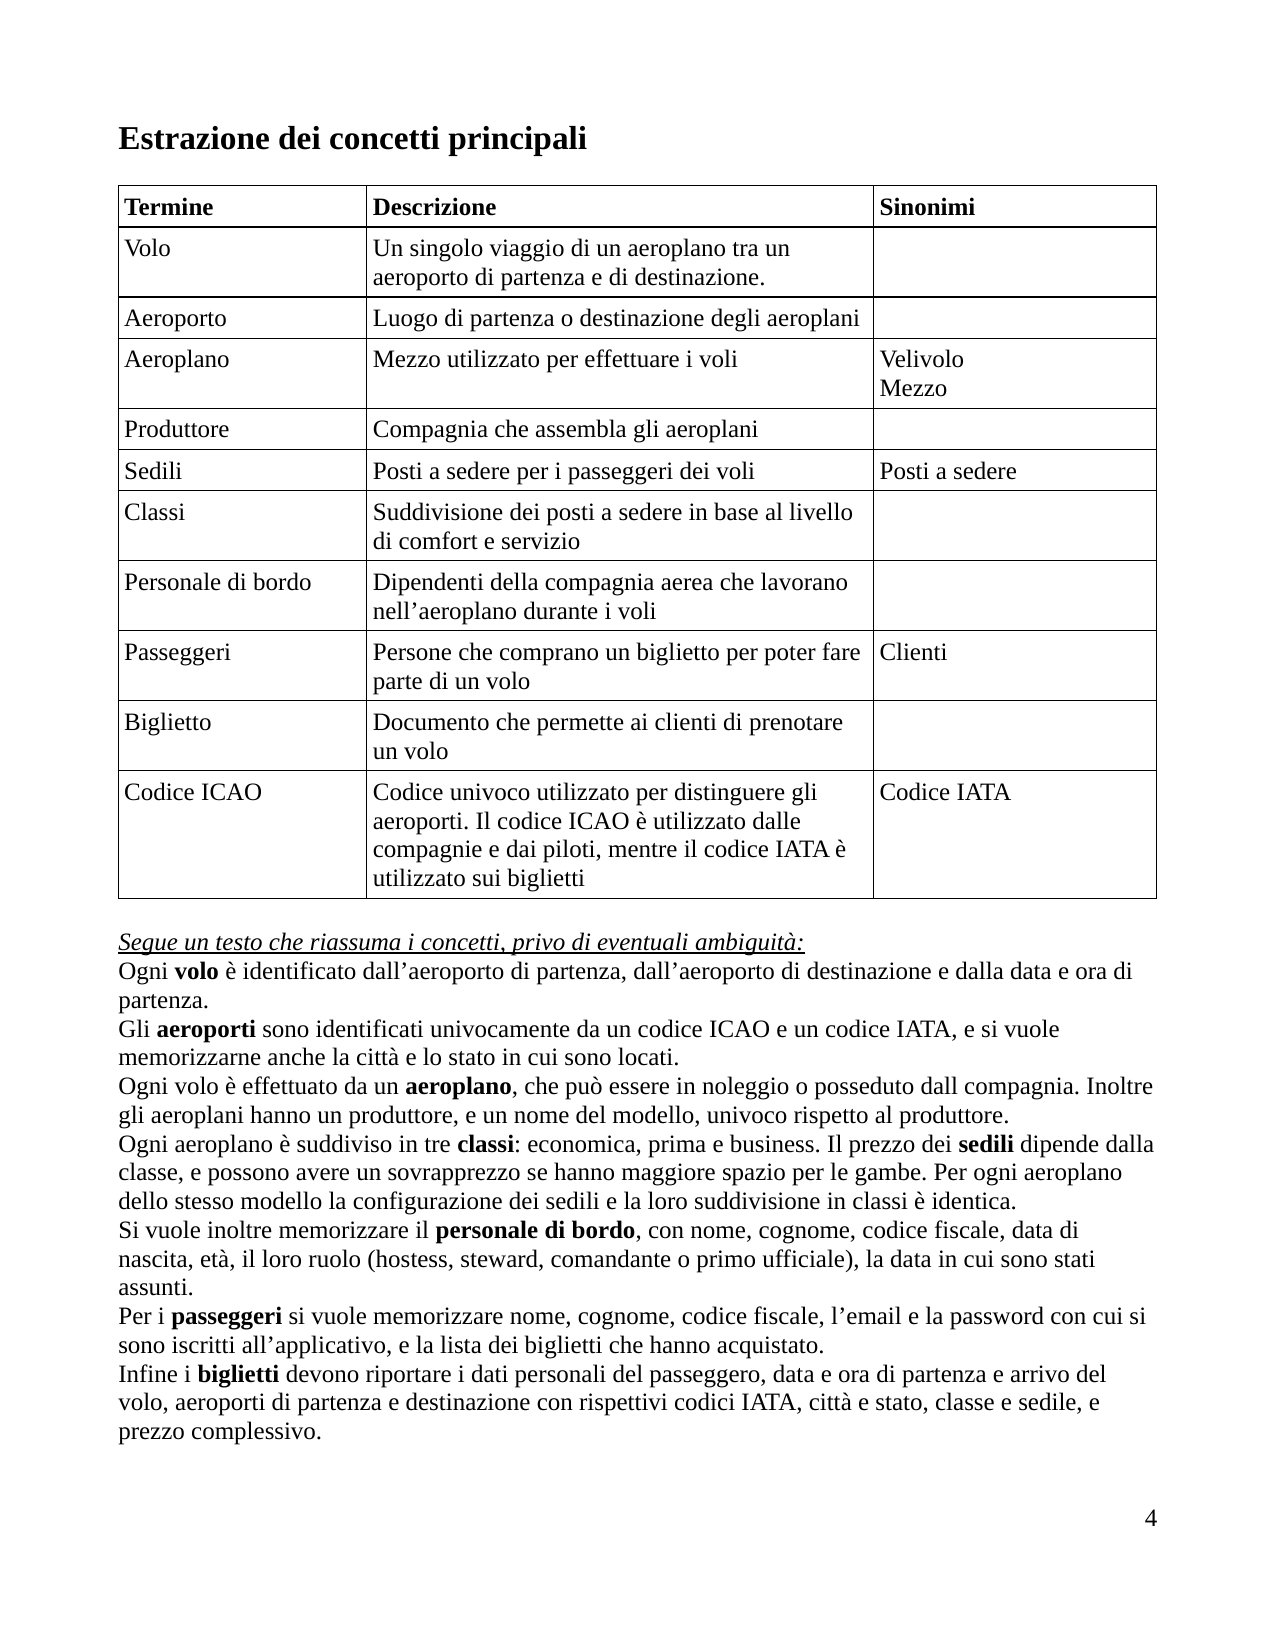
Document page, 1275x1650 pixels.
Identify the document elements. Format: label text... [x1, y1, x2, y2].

text Per i passeggeri si vuole memorizzare nome, cognome, codice fiscale, l’email e la password con cui si sono iscritti all’applicativo, e la lista dei biglietti che hanno acquistato. [118, 1301, 1157, 1359]
table_cell [874, 409, 1156, 449]
table_header Descrizione [367, 186, 873, 226]
text Gli aeroporti sono identificati univocamente da un codice ICAO e un codice IATA, e si vuole memorizzarne anche la città e lo stato in cui sono locati. [118, 1014, 1157, 1071]
text Segue un testo che riassuma i concetti, privo di eventuali ambiguità: [118, 927, 1157, 956]
table_cell Codice ICAO [119, 771, 366, 898]
table_cell Mezzo utilizzato per effettuare i voli [367, 339, 873, 408]
table_cell [874, 701, 1156, 770]
table_cell Un singolo viaggio di un aeroplano tra un aeroporto di partenza e di destinazione. [367, 228, 873, 296]
text Ogni volo è effettuato da un aeroplano, che può essere in noleggio o posseduto dall compagnia. Inoltre gli aeroplani hanno un produttore, e un nome del modello, univoco rispetto al produttore. [118, 1071, 1157, 1129]
table_cell Velivolo Mezzo [874, 339, 1156, 408]
table_cell [874, 561, 1156, 630]
text Estrazione dei concetti principali [118, 118, 1157, 156]
table_header Termine [119, 186, 366, 226]
table_cell [874, 228, 1156, 296]
text Ogni volo è identificato dall’aeroporto di partenza, dall’aeroporto di destinazione e dalla data e ora di partenza. [118, 956, 1157, 1014]
table_cell Sedili [119, 450, 366, 490]
table_cell [874, 298, 1156, 338]
table_cell Classi [119, 491, 366, 560]
table_cell Volo [119, 228, 366, 296]
text Infine i biglietti devono riportare i dati personali del passeggero, data e ora di partenza e arrivo del volo, aeroporti di partenza e destinazione con rispettivi codici IATA, città e stato, classe e sedile, e prezzo complessivo. [118, 1359, 1157, 1445]
table_cell Persone che comprano un biglietto per poter fare parte di un volo [367, 631, 873, 700]
table_cell Codice univoco utilizzato per distinguere gli aeroporti. Il codice ICAO è utilizzato dalle compagnie e dai piloti, mentre il codice IATA è utilizzato sui biglietti [367, 771, 873, 898]
table_cell Compagnia che assembla gli aeroplani [367, 409, 873, 449]
table_header Sinonimi [874, 186, 1156, 226]
table_cell Biglietto [119, 701, 366, 770]
table_cell Posti a sedere per i passeggeri dei voli [367, 450, 873, 490]
table_cell Aeroplano [119, 339, 366, 408]
table_cell Suddivisione dei posti a sedere in base al livello di comfort e servizio [367, 491, 873, 560]
text Si vuole inoltre memorizzare il personale di bordo, con nome, cognome, codice fiscale, data di nascita, età, il loro ruolo (hostess, steward, comandante o primo ufficiale), la data in cui sono stati assunti. [118, 1215, 1157, 1301]
table_cell Luogo di partenza o destinazione degli aeroplani [367, 298, 873, 338]
table_cell Documento che permette ai clienti di prenotare un volo [367, 701, 873, 770]
text Ogni aeroplano è suddiviso in tre classi: economica, prima e business. Il prezzo dei sedili dipende dalla classe, e possono avere un sovrapprezzo se hanno maggiore spazio per le gambe. Per ogni aeroplano dello stesso modello la configurazione dei sedili e la loro suddivisione in classi è identica. [118, 1129, 1157, 1215]
table_cell Codice IATA [874, 771, 1156, 898]
table_cell Personale di bordo [119, 561, 366, 630]
table_cell Aeroporto [119, 298, 366, 338]
table_cell Posti a sedere [874, 450, 1156, 490]
table_cell Passeggeri [119, 631, 366, 700]
table_cell [874, 491, 1156, 560]
table_cell Produttore [119, 409, 366, 449]
table_cell Clienti [874, 631, 1156, 700]
table_cell Dipendenti della compagnia aerea che lavorano nell’aeroplano durante i voli [367, 561, 873, 630]
